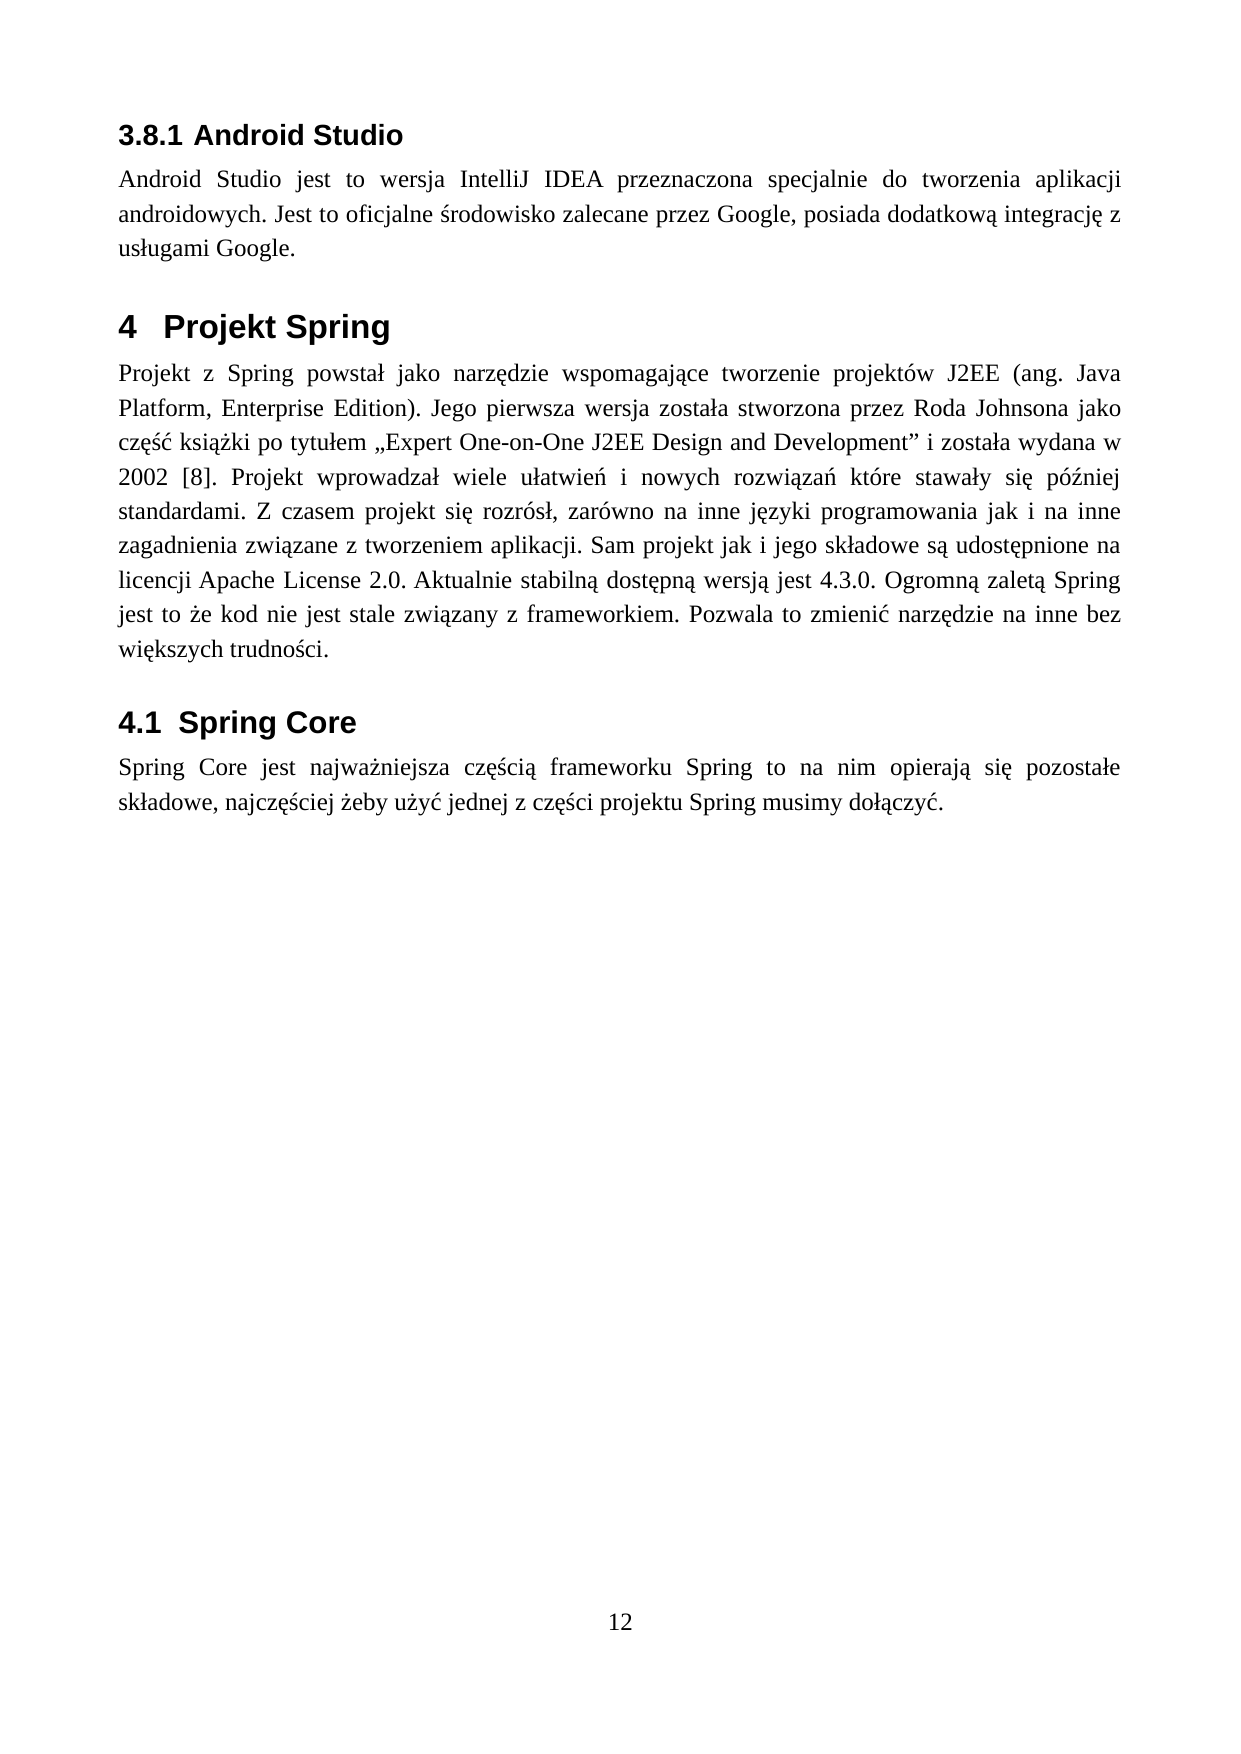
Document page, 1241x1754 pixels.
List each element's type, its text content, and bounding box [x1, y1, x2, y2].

text Projekt z Spring powstał jako narzędzie wspomagające tworzenie projektów J2EE (ang. Java Platform, Enterprise Edition). Jego pierwsza wersja została stworzona przez Roda Johnsona jako część książki po tytułem „Expert One-on-One J2EE Design and Development” i została wydana w 2002 [8]. Projekt wprowadzał wiele ułatwień i nowych rozwiązań które stawały się później standardami. Z czasem projekt się rozrósł, zarówno na inne języki programowania jak i na inne zagadnienia związane z tworzeniem aplikacji. Sam projekt jak i jego składowe są udostępnione na licencji Apache License 2.0. Aktualnie stabilną dostępną wersją jest 4.3.0. Ogromną zaletą Spring jest to że kod nie jest stale związany z frameworkiem. Pozwala to zmienić narzędzie na inne bez większych trudności. [118, 358, 1122, 663]
text Spring Core jest najważniejsza częścią frameworku Spring to na nim opierają się pozostałe składowe, najczęściej żeby użyć jednej z części projektu Spring musimy dołączyć. [118, 752, 1122, 816]
subtitle Android Studio [118, 118, 1122, 152]
subtitle Spring Core [118, 704, 1122, 740]
subtitle Projekt Spring [118, 307, 1122, 346]
text Android Studio jest to wersja IntelliJ IDEA przeznaczona specjalnie do tworzenia aplikacji androidowych. Jest to oficjalne środowisko zalecane przez Google, posiada dodatkową integrację z usługami Google. [118, 164, 1122, 262]
